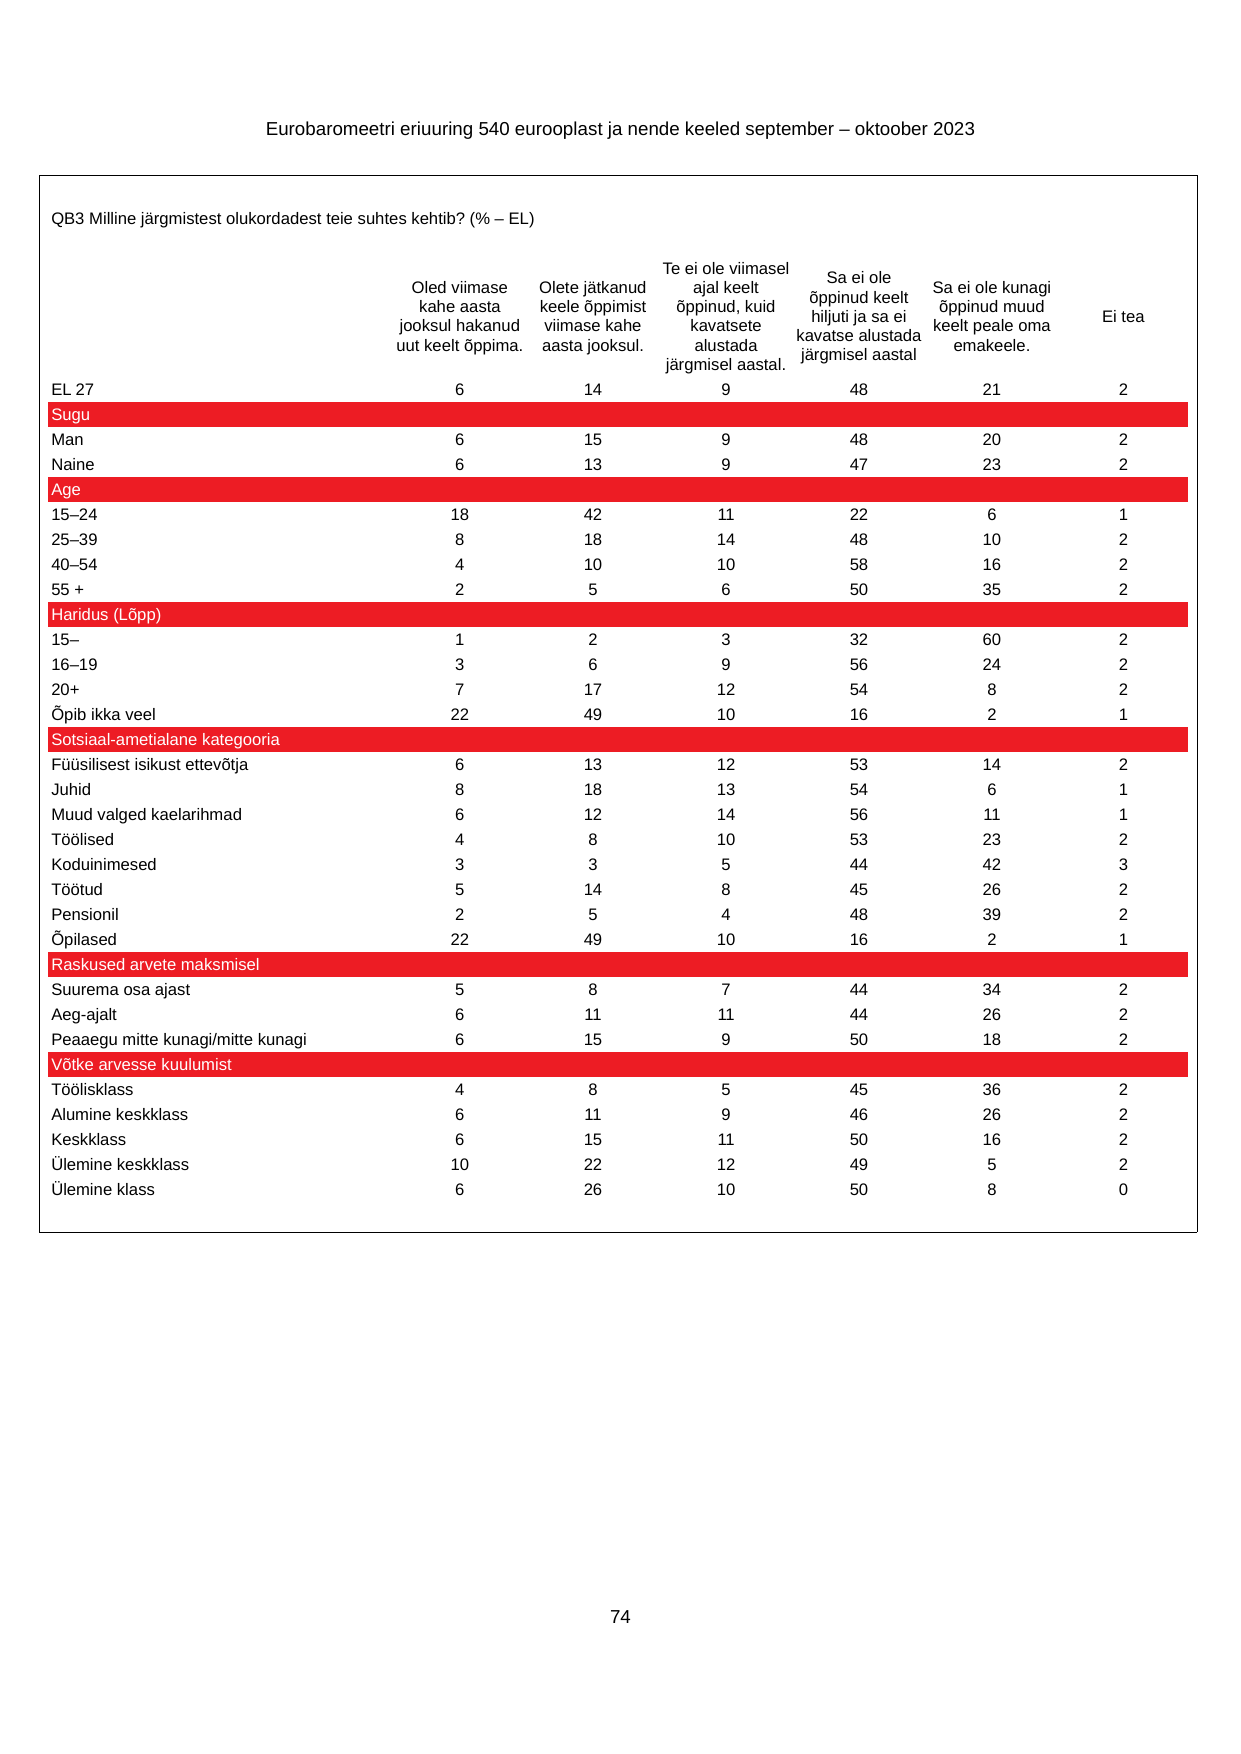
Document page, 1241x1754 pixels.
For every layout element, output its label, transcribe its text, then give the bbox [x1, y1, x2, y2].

table_cell 9 [659, 1102, 792, 1127]
table_cell 25–39 [48, 527, 393, 552]
table_cell 2 [1058, 427, 1188, 452]
table_cell 44 [792, 977, 925, 1002]
table_cell 36 [925, 1077, 1058, 1102]
table_cell 56 [792, 802, 925, 827]
table_cell Age [48, 477, 393, 502]
table_cell Võtke arvesse kuulumist [48, 1052, 393, 1077]
table_cell 60 [925, 627, 1058, 652]
table_cell 10 [659, 1177, 792, 1202]
table_cell Muud valged kaelarihmad [48, 802, 393, 827]
table_cell 12 [526, 802, 659, 827]
table_cell 56 [792, 652, 925, 677]
table_cell 32 [792, 627, 925, 652]
table_cell 8 [393, 527, 526, 552]
table_cell [925, 402, 1058, 427]
table_cell 34 [925, 977, 1058, 1002]
table_cell 50 [792, 577, 925, 602]
table_cell [1058, 402, 1188, 427]
table_cell Töölisklass [48, 1077, 393, 1102]
table_cell [1058, 952, 1188, 977]
table_cell 4 [659, 902, 792, 927]
table_cell [393, 727, 526, 752]
table_cell 12 [659, 677, 792, 702]
table_cell 22 [393, 927, 526, 952]
table_cell 10 [659, 702, 792, 727]
table_cell 11 [526, 1102, 659, 1127]
table_cell 8 [925, 1177, 1058, 1202]
table_cell 44 [792, 1002, 925, 1027]
table_cell 54 [792, 777, 925, 802]
table_cell Pensionil [48, 902, 393, 927]
table_cell 3 [659, 627, 792, 652]
table_cell Ei tea [1058, 256, 1188, 377]
table_cell 1 [1058, 927, 1188, 952]
table_cell 2 [1058, 627, 1188, 652]
table_cell 26 [925, 877, 1058, 902]
table_cell 2 [1058, 677, 1188, 702]
table_cell 2 [393, 577, 526, 602]
table_cell 5 [659, 852, 792, 877]
table_cell 2 [1058, 1127, 1188, 1152]
table_cell 9 [659, 452, 792, 477]
table_cell 9 [659, 1027, 792, 1052]
table_cell Naine [48, 452, 393, 477]
table_cell 6 [393, 1002, 526, 1027]
table_cell 49 [526, 927, 659, 952]
table_cell Alumine keskklass [48, 1102, 393, 1127]
table_cell 18 [925, 1027, 1058, 1052]
table_cell 16 [792, 702, 925, 727]
table_cell [792, 1052, 925, 1077]
table_cell [925, 952, 1058, 977]
table_cell 3 [393, 852, 526, 877]
table_cell 14 [526, 377, 659, 402]
table_cell [659, 952, 792, 977]
table_cell 53 [792, 752, 925, 777]
table_cell [659, 727, 792, 752]
table_cell 47 [792, 452, 925, 477]
table_cell [925, 602, 1058, 627]
table_cell [526, 477, 659, 502]
table_cell Olete jätkanud keele õppimist viimase kahe aasta jooksul. [526, 256, 659, 377]
table_cell Sa ei ole kunagi õppinud muud keelt peale oma emakeele. [925, 256, 1058, 377]
table_cell 8 [925, 677, 1058, 702]
table_cell 10 [659, 552, 792, 577]
table_cell [526, 1052, 659, 1077]
table_cell 6 [393, 377, 526, 402]
table_cell 22 [393, 702, 526, 727]
table_cell 48 [792, 427, 925, 452]
table_cell 3 [526, 852, 659, 877]
table_cell 16 [925, 552, 1058, 577]
table_cell 5 [659, 1077, 792, 1102]
table_cell 10 [393, 1152, 526, 1177]
table_cell 58 [792, 552, 925, 577]
table_cell 55 + [48, 577, 393, 602]
table_cell [792, 952, 925, 977]
table_cell [1058, 231, 1188, 256]
table_cell 5 [925, 1152, 1058, 1177]
table_cell 42 [526, 502, 659, 527]
table_cell 18 [393, 502, 526, 527]
table_cell Töötud [48, 877, 393, 902]
table_cell 9 [659, 427, 792, 452]
table_cell [393, 602, 526, 627]
table_cell 2 [1058, 652, 1188, 677]
table_cell 6 [393, 452, 526, 477]
table_cell 24 [925, 652, 1058, 677]
table_cell 7 [393, 677, 526, 702]
table_cell 3 [393, 652, 526, 677]
table_cell 6 [925, 502, 1058, 527]
table_cell 8 [393, 777, 526, 802]
table_cell 26 [526, 1177, 659, 1202]
table_cell 2 [1058, 377, 1188, 402]
table_cell [393, 402, 526, 427]
table_cell 45 [792, 1077, 925, 1102]
table_cell Töölised [48, 827, 393, 852]
table_cell 2 [1058, 877, 1188, 902]
table_cell 14 [659, 802, 792, 827]
table_cell [1058, 477, 1188, 502]
table_cell 48 [792, 527, 925, 552]
table_cell 50 [792, 1027, 925, 1052]
table_cell 16 [925, 1127, 1058, 1152]
table_cell Peaaegu mitte kunagi/mitte kunagi [48, 1027, 393, 1052]
table_cell 13 [526, 452, 659, 477]
table_cell 12 [659, 752, 792, 777]
table_cell Raskused arvete maksmisel [48, 952, 393, 977]
table_cell 10 [925, 527, 1058, 552]
table_cell [1058, 1052, 1188, 1077]
table_cell 2 [1058, 1152, 1188, 1177]
table_cell 1 [1058, 502, 1188, 527]
table_cell 1 [1058, 702, 1188, 727]
table_cell Man [48, 427, 393, 452]
table_cell [792, 602, 925, 627]
table_cell [393, 952, 526, 977]
table_cell Oled viimase kahe aasta jooksul hakanud uut keelt õppima. [393, 256, 526, 377]
table_cell Sotsiaal-ametialane kategooria [48, 727, 393, 752]
table_cell 14 [526, 877, 659, 902]
table_cell 9 [659, 377, 792, 402]
table_cell 5 [526, 902, 659, 927]
table_cell [526, 231, 659, 256]
table_cell 15 [526, 1027, 659, 1052]
table_cell [48, 231, 393, 256]
table_cell 22 [792, 502, 925, 527]
table_cell 4 [393, 1077, 526, 1102]
table_cell 54 [792, 677, 925, 702]
table_cell 26 [925, 1002, 1058, 1027]
table_cell 15– [48, 627, 393, 652]
table_cell Sa ei ole õppinud keelt hiljuti ja sa ei kavatse alustada järgmisel aastal [792, 256, 925, 377]
table_cell [1058, 602, 1188, 627]
table_cell 9 [659, 652, 792, 677]
table_cell 2 [1058, 977, 1188, 1002]
table_cell 35 [925, 577, 1058, 602]
table_cell 23 [925, 827, 1058, 852]
table_cell 6 [393, 802, 526, 827]
table_cell [792, 727, 925, 752]
table_cell 23 [925, 452, 1058, 477]
table_cell 2 [1058, 552, 1188, 577]
table_cell 11 [925, 802, 1058, 827]
table_cell 49 [792, 1152, 925, 1177]
table_cell 2 [1058, 577, 1188, 602]
table_cell Sugu [48, 402, 393, 427]
table_cell Õpilased [48, 927, 393, 952]
table_cell [1058, 727, 1188, 752]
table_cell 3 [1058, 852, 1188, 877]
table_cell 2 [1058, 1002, 1188, 1027]
table_cell 6 [393, 1027, 526, 1052]
table_cell Koduinimesed [48, 852, 393, 877]
table_cell 40–54 [48, 552, 393, 577]
table_cell 50 [792, 1177, 925, 1202]
table_cell [792, 402, 925, 427]
table_cell 1 [1058, 777, 1188, 802]
table_cell [48, 256, 393, 377]
table_cell 2 [1058, 1102, 1188, 1127]
table_cell Ülemine klass [48, 1177, 393, 1202]
table_cell 6 [393, 1127, 526, 1152]
table_cell 46 [792, 1102, 925, 1127]
table_cell 2 [1058, 902, 1188, 927]
table_cell 8 [526, 827, 659, 852]
table_cell 4 [393, 827, 526, 852]
table_cell Juhid [48, 777, 393, 802]
table_cell [526, 602, 659, 627]
table_cell 53 [792, 827, 925, 852]
table_cell [659, 477, 792, 502]
table_cell 2 [1058, 452, 1188, 477]
table_cell 49 [526, 702, 659, 727]
table_cell [659, 1052, 792, 1077]
table_cell Ülemine keskklass [48, 1152, 393, 1177]
table_cell [393, 231, 526, 256]
table_cell [792, 477, 925, 502]
table_cell 6 [393, 1177, 526, 1202]
table_cell 6 [393, 1102, 526, 1127]
table_cell 2 [393, 902, 526, 927]
table_cell Te ei ole viimasel ajal keelt õppinud, kuid kavatsete alustada järgmisel aastal. [659, 256, 792, 377]
table_cell 2 [526, 627, 659, 652]
table_cell 5 [393, 977, 526, 1002]
table_cell 4 [393, 552, 526, 577]
table_cell 13 [659, 777, 792, 802]
table_cell 6 [526, 652, 659, 677]
table_cell 18 [526, 777, 659, 802]
table_cell 0 [1058, 1177, 1188, 1202]
table_cell 8 [526, 977, 659, 1002]
table_cell 15 [526, 1127, 659, 1152]
table_cell 26 [925, 1102, 1058, 1127]
table_cell 2 [1058, 827, 1188, 852]
table_cell 15–24 [48, 502, 393, 527]
table_cell [393, 477, 526, 502]
table_cell 6 [393, 752, 526, 777]
table_cell 18 [526, 527, 659, 552]
table_cell 10 [659, 927, 792, 952]
table_cell 2 [925, 927, 1058, 952]
table_cell 21 [925, 377, 1058, 402]
table_cell 11 [659, 502, 792, 527]
table_cell 20+ [48, 677, 393, 702]
table_cell 17 [526, 677, 659, 702]
table_cell 45 [792, 877, 925, 902]
table_cell 20 [925, 427, 1058, 452]
table_cell 6 [393, 427, 526, 452]
table_cell 6 [925, 777, 1058, 802]
table_cell Keskklass [48, 1127, 393, 1152]
table_cell Haridus (Lõpp) [48, 602, 393, 627]
table_cell 11 [659, 1127, 792, 1152]
table_cell 2 [1058, 1027, 1188, 1052]
table_cell [659, 231, 792, 256]
table_cell 48 [792, 902, 925, 927]
table_cell [526, 727, 659, 752]
table_cell 1 [393, 627, 526, 652]
table_cell 48 [792, 377, 925, 402]
table_cell 2 [1058, 752, 1188, 777]
table_cell [393, 1052, 526, 1077]
table_cell Suurema osa ajast [48, 977, 393, 1002]
table_cell Õpib ikka veel [48, 702, 393, 727]
table_cell 13 [526, 752, 659, 777]
table_cell [526, 402, 659, 427]
table_cell 22 [526, 1152, 659, 1177]
table_cell 11 [659, 1002, 792, 1027]
table_cell 10 [659, 827, 792, 852]
table_cell [659, 402, 792, 427]
table_cell [659, 602, 792, 627]
table_cell 11 [526, 1002, 659, 1027]
table_cell 8 [526, 1077, 659, 1102]
table_cell 6 [659, 577, 792, 602]
table_cell 5 [526, 577, 659, 602]
table_cell 8 [659, 877, 792, 902]
table_cell [925, 727, 1058, 752]
table_cell [526, 952, 659, 977]
table_cell 10 [526, 552, 659, 577]
table_cell 2 [1058, 1077, 1188, 1102]
table_cell 15 [526, 427, 659, 452]
table_cell [925, 1052, 1058, 1077]
table_cell 7 [659, 977, 792, 1002]
table_cell 2 [1058, 527, 1188, 552]
table_cell 39 [925, 902, 1058, 927]
table_cell 14 [925, 752, 1058, 777]
table_cell 1 [1058, 802, 1188, 827]
table_cell [925, 231, 1058, 256]
table_cell EL 27 [48, 377, 393, 402]
table_cell Füüsilisest isikust ettevõtja [48, 752, 393, 777]
table_cell [792, 231, 925, 256]
table_cell 14 [659, 527, 792, 552]
table_cell 50 [792, 1127, 925, 1152]
table_cell [925, 477, 1058, 502]
table_cell 44 [792, 852, 925, 877]
table_header QB3 Milline järgmistest olukordadest teie suhtes kehtib? (% – EL) [48, 206, 1188, 231]
table_cell 16–19 [48, 652, 393, 677]
table_cell Aeg-ajalt [48, 1002, 393, 1027]
table_cell 5 [393, 877, 526, 902]
table_cell 16 [792, 927, 925, 952]
table_cell 12 [659, 1152, 792, 1177]
table_cell 2 [925, 702, 1058, 727]
table_cell 42 [925, 852, 1058, 877]
